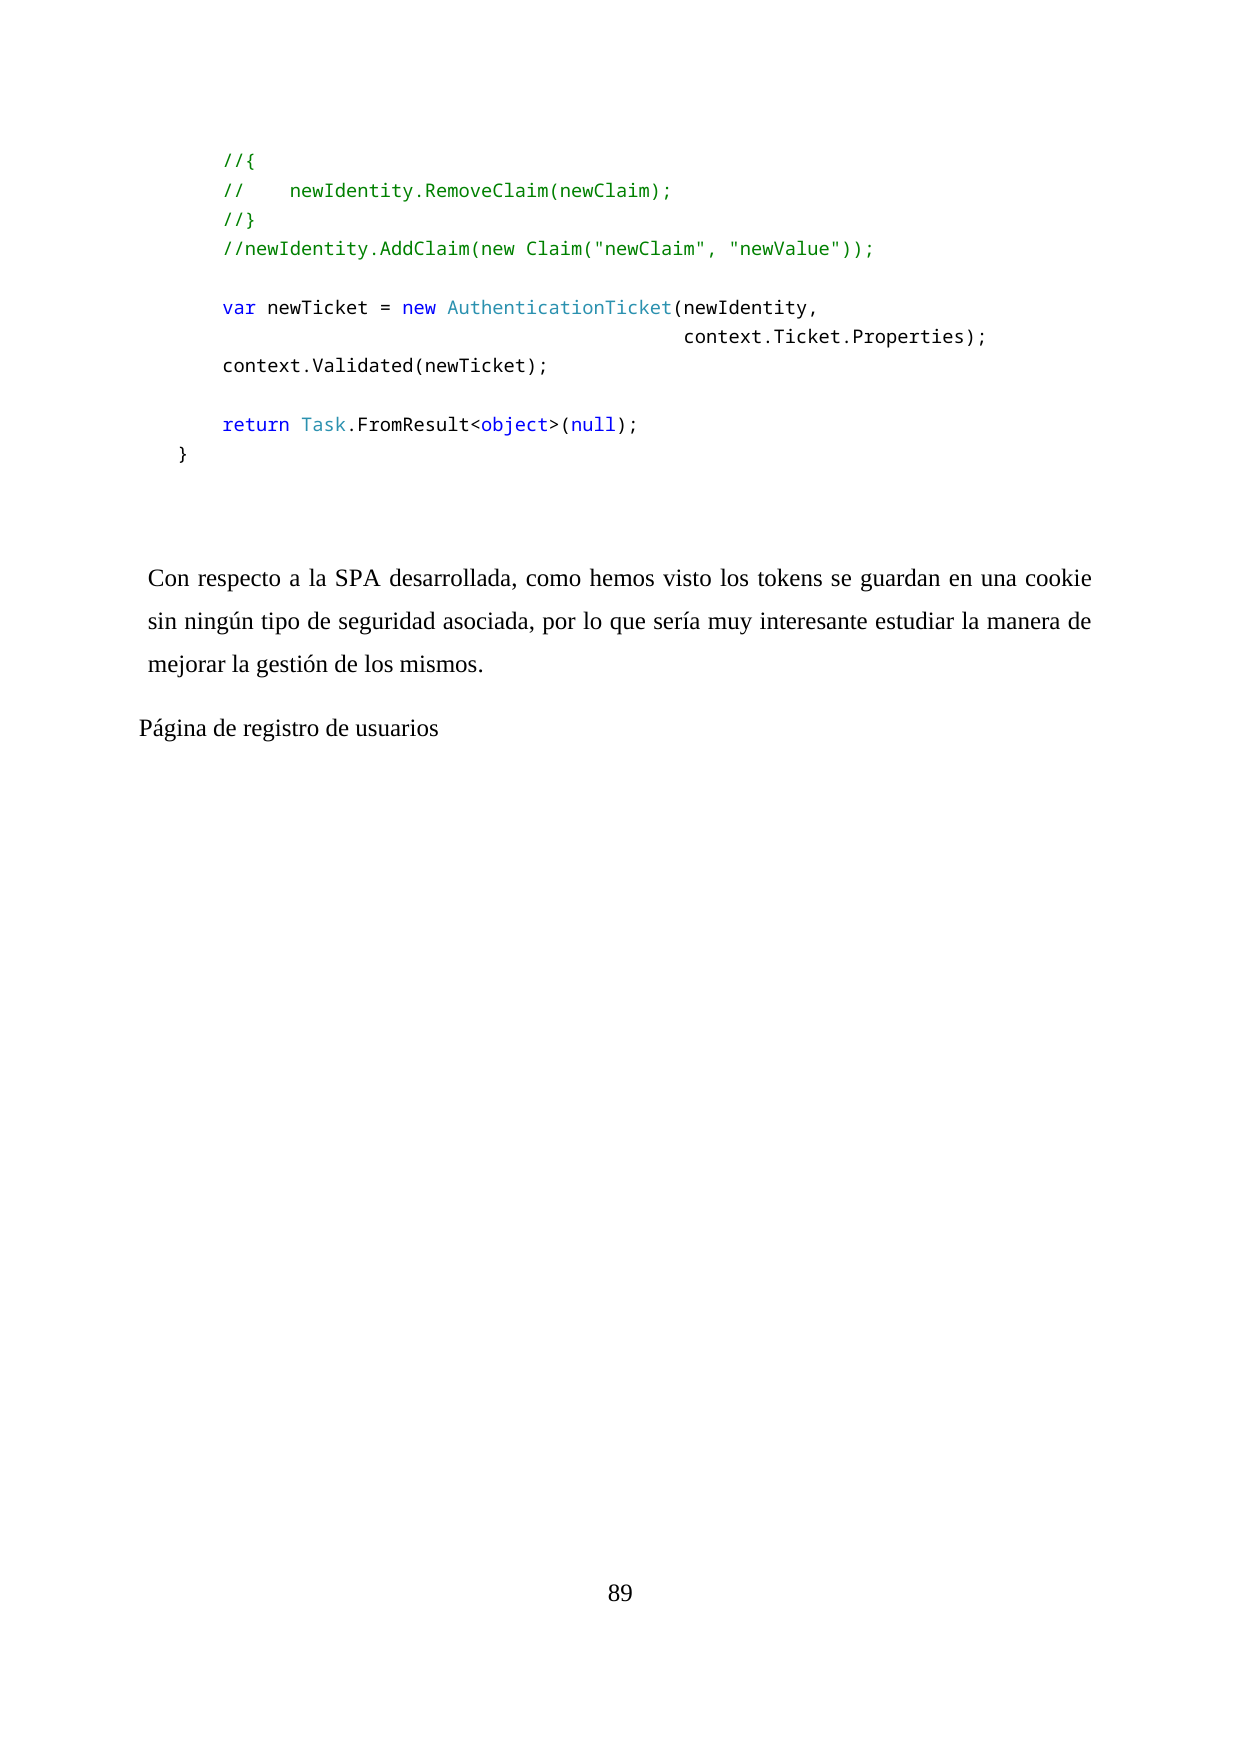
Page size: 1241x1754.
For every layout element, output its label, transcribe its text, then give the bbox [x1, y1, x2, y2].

text context.Validated(newTicket); [177, 352, 1093, 378]
text // newIdentity.RemoveClaim(newClaim); [177, 177, 1093, 202]
text Página de registro de usuarios [139, 713, 1093, 742]
text Con respecto a la SPA desarrollada, como hemos visto los tokens se guardan en una cookie sin ningún tipo de seguridad asociada, por lo que sería muy interesante estudiar la manera de mejorar la gestión de los mismos. [148, 563, 1093, 678]
text } [177, 440, 1093, 466]
text return Task.FromResult<object>(null); [177, 411, 1093, 437]
text //{ [177, 148, 1093, 173]
text //newIdentity.AddClaim(new Claim("newClaim", "newValue")); [177, 235, 1093, 261]
text //} [177, 206, 1093, 232]
text context.Ticket.Properties); [177, 323, 1093, 349]
text var newTicket = new AuthenticationTicket(newIdentity, [177, 294, 1093, 319]
